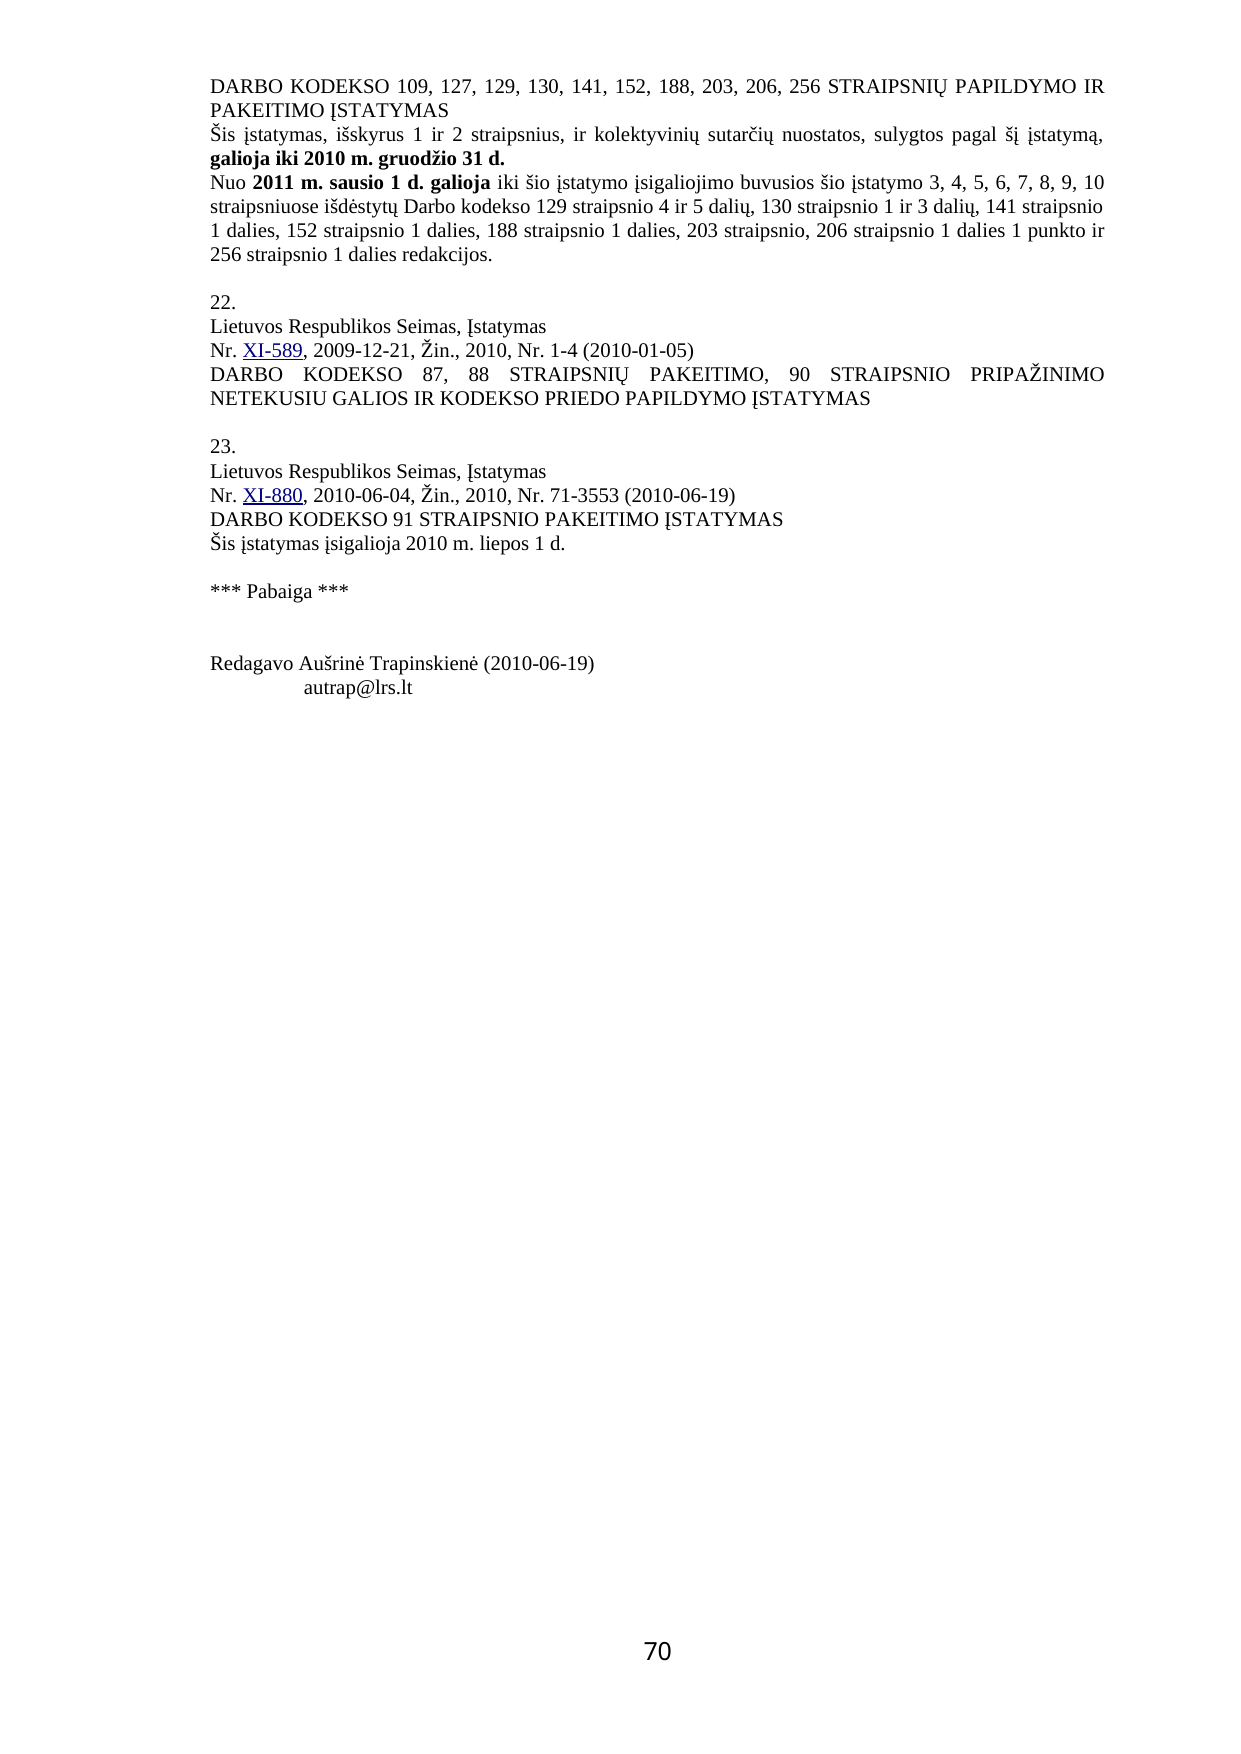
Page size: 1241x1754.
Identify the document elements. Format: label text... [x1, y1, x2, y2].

text 22. [210, 290, 1106, 314]
text Redagavo Aušrinė Trapinskienė (2010-06-19) [210, 651, 1106, 675]
text 23. [210, 434, 1106, 458]
text DARBO KODEKSO 91 STRAIPSNIO PAKEITIMO ĮSTATYMAS [210, 507, 1106, 531]
text Nr. XI-880, 2010-06-04, Žin., 2010, Nr. 71-3553 (2010-06-19) [210, 483, 1106, 507]
text DARBO KODEKSO 87, 88 STRAIPSNIŲ PAKEITIMO, 90 STRAIPSNIO PRIPAŽINIMO NETEKUSIU GALIOS IR KODEKSO PRIEDO PAPILDYMO ĮSTATYMAS [210, 362, 1106, 410]
text DARBO KODEKSO 109, 127, 129, 130, 141, 152, 188, 203, 206, 256 STRAIPSNIŲ PAPILDYMO IR PAKEITIMO ĮSTATYMAS [210, 73, 1106, 122]
text *** Pabaiga *** [210, 579, 1106, 603]
text Šis įstatymas, išskyrus 1 ir 2 straipsnius, ir kolektyvinių sutarčių nuostatos, sulygtos pagal šį įstatymą, galioja iki 2010 m. gruodžio 31 d. [210, 122, 1106, 170]
text autrap@lrs.lt [210, 675, 1106, 699]
text Nuo 2011 m. sausio 1 d. galioja iki šio įstatymo įsigaliojimo buvusios šio įstatymo 3, 4, 5, 6, 7, 8, 9, 10 straipsniuose išdėstytų Darbo kodekso 129 straipsnio 4 ir 5 dalių, 130 straipsnio 1 ir 3 dalių, 141 straipsnio 1 dalies, 152 straipsnio 1 dalies, 188 straipsnio 1 dalies, 203 straipsnio, 206 straipsnio 1 dalies 1 punkto ir 256 straipsnio 1 dalies redakcijos. [210, 170, 1106, 266]
text Lietuvos Respublikos Seimas, Įstatymas [210, 458, 1106, 483]
text Šis įstatymas įsigalioja 2010 m. liepos 1 d. [210, 531, 1106, 555]
text Nr. XI-589, 2009-12-21, Žin., 2010, Nr. 1-4 (2010-01-05) [210, 338, 1106, 362]
text Lietuvos Respublikos Seimas, Įstatymas [210, 314, 1106, 338]
